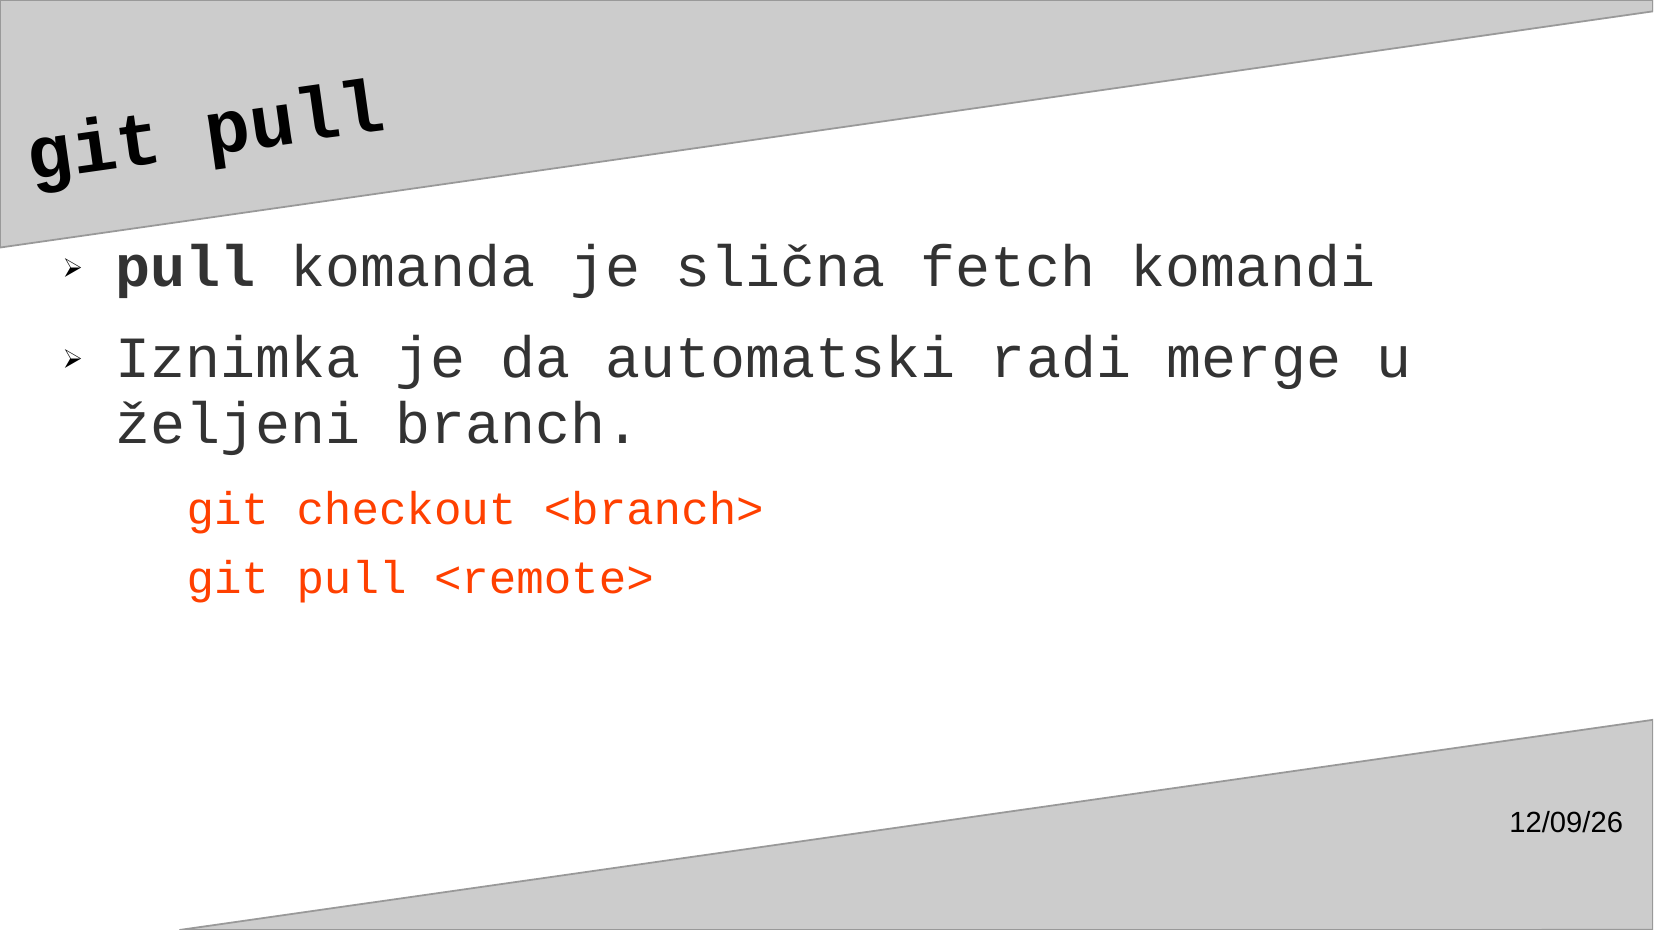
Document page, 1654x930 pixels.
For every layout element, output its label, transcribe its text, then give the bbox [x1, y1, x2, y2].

list pull komanda je slična fetch komandi Iznimka je da automatski radi merge u željeni branch. git checkout <branch> git pull <remote> [45, 238, 1500, 778]
title git pull [16, 0, 1501, 239]
